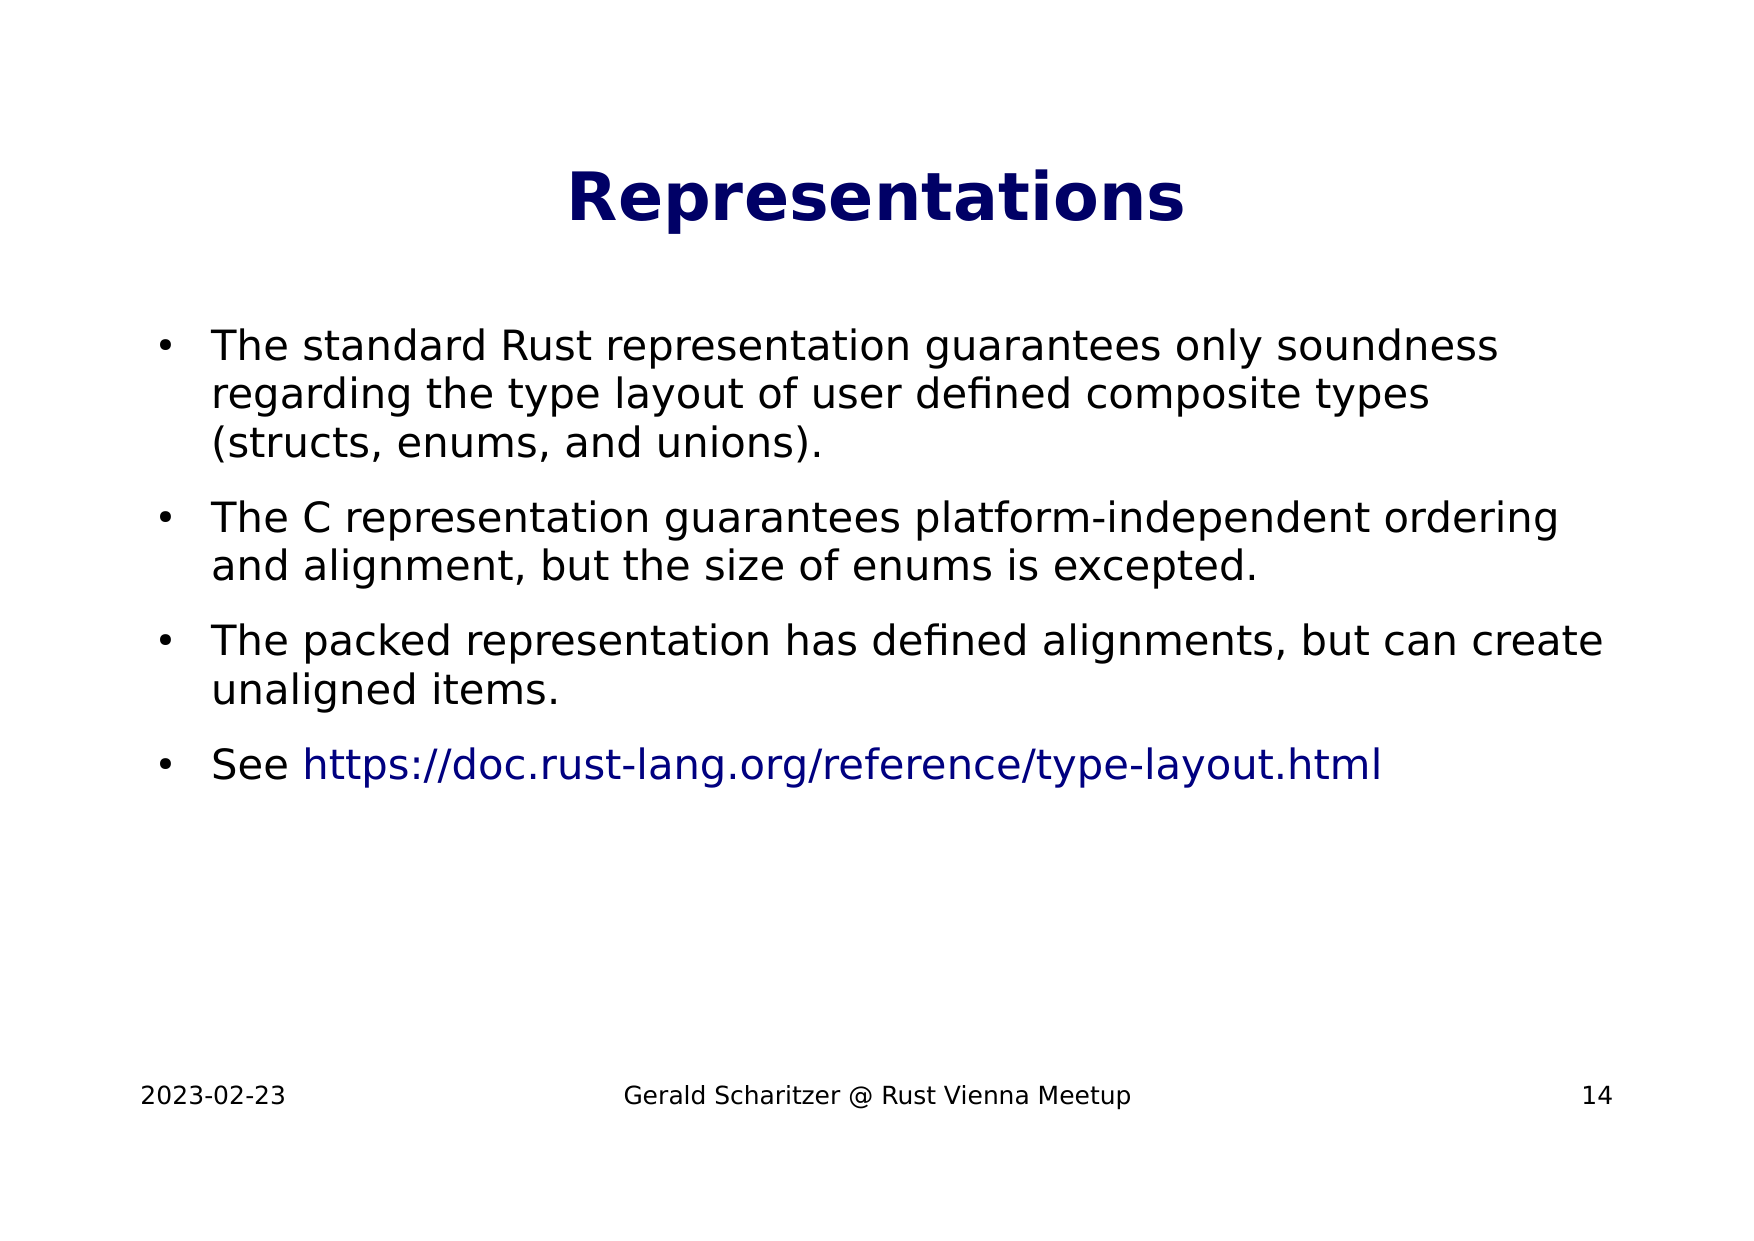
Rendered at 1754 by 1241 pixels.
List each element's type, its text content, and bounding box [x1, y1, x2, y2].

list The standard Rust representation guarantees only soundness regarding the type layout of user defined composite types (structs, enums, and unions). The C representation guarantees platform-independent ordering and alignment, but the size of enums is excepted. The packed representation has defined alignments, but can create unaligned items. See https://doc.rust-lang.org/reference/type-layout.html [140, 321, 1614, 973]
title Representations [140, 103, 1614, 291]
